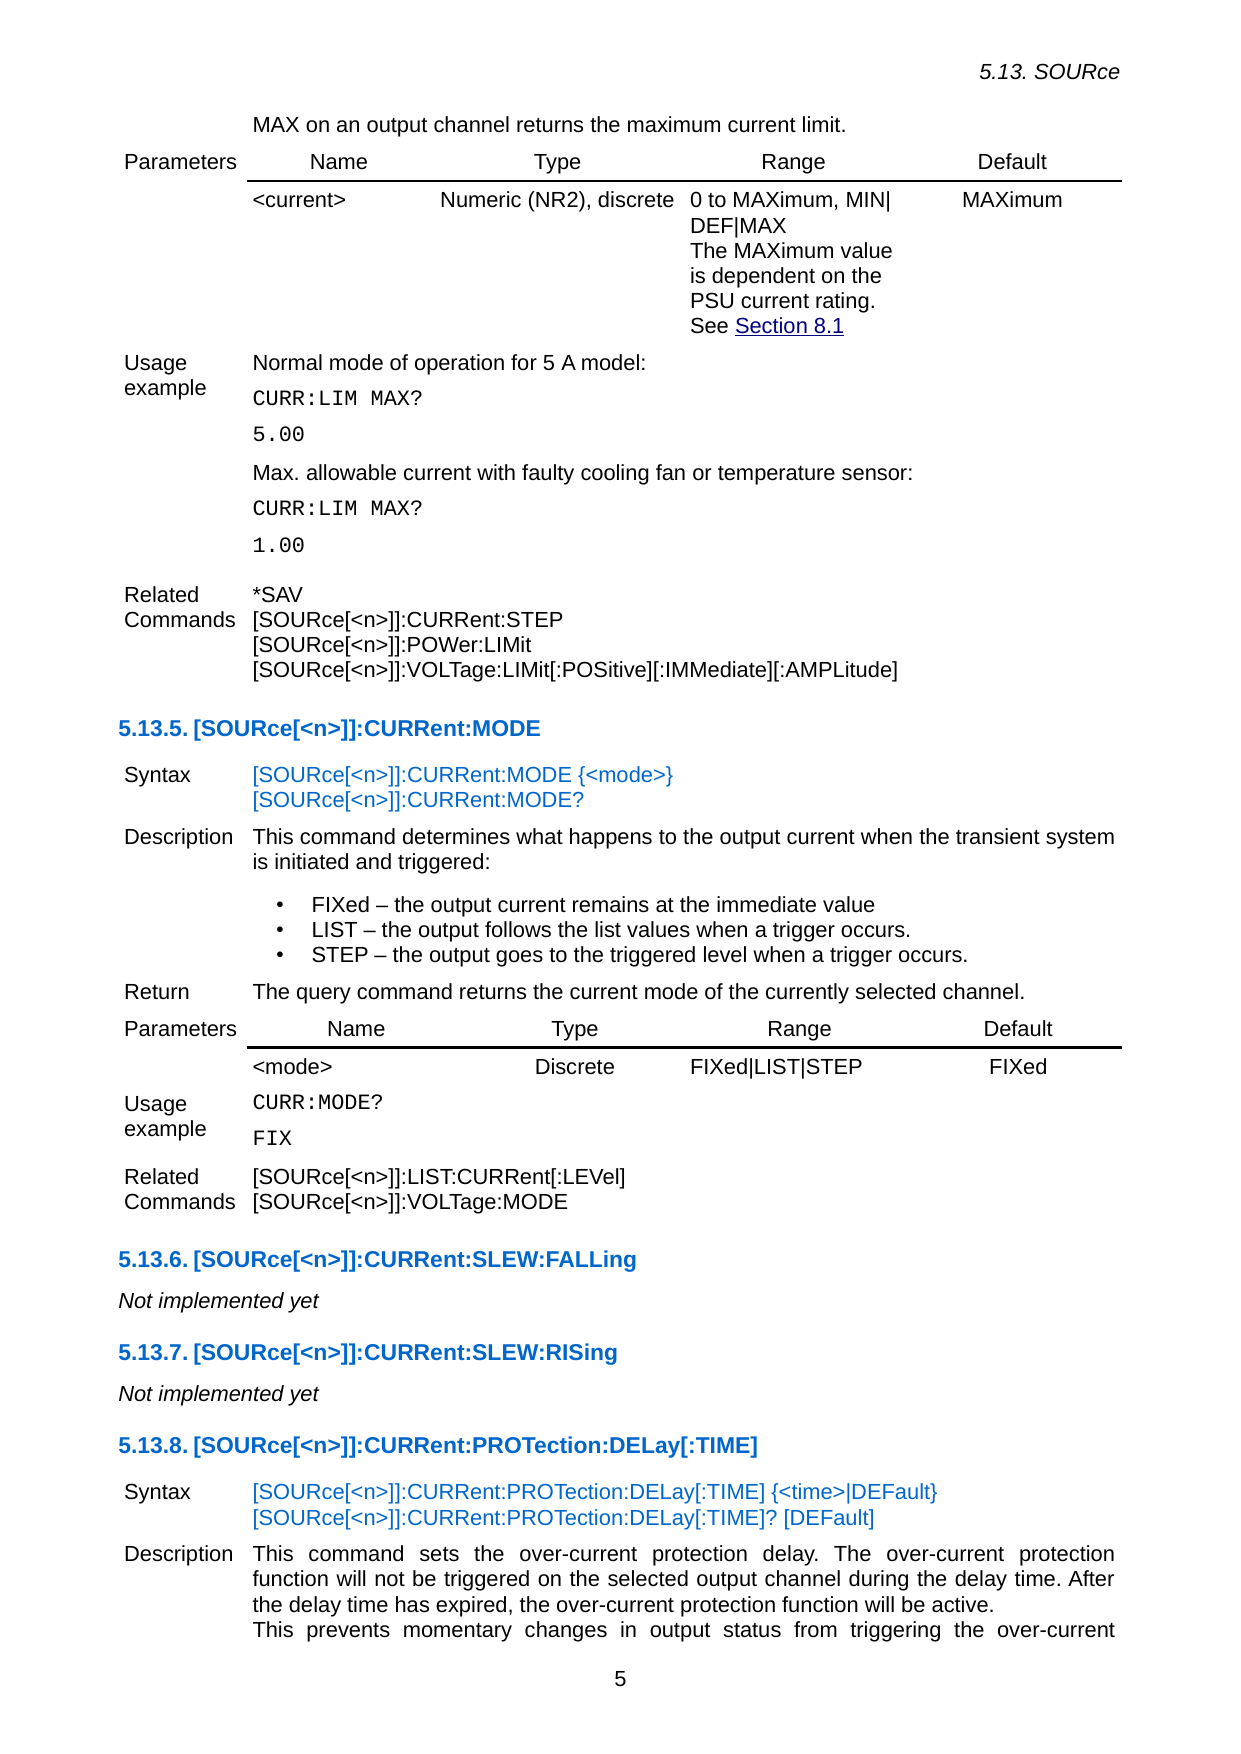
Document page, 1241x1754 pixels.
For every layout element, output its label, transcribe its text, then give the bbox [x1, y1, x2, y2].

text Not implemented yet [118, 1381, 1122, 1406]
table_cell Name [247, 143, 431, 179]
table_cell MAXimum [903, 182, 1122, 344]
table_cell Name [247, 1010, 465, 1046]
table_cell Parameters [118, 143, 247, 344]
subtitle [SOURce[<n>]]:CURRent:SLEW:RISing [118, 1339, 1122, 1366]
table_cell Range [684, 1010, 914, 1046]
table_cell *SAV [SOURce[<n>]]:CURRent:STEP [SOURce[<n>]]:POWer:LIMit [SOURce[<n>]]:VOLTage:LIMit[:POSitive][:IMMediate][:AMPLitude] [247, 576, 1122, 688]
table_cell Description [118, 818, 247, 973]
table_cell Type [465, 1010, 684, 1046]
table_cell Type [431, 143, 684, 179]
table_cell Normal mode of operation for 5 A model: CURR:LIM MAX? 5.00 Max. allowable current with faulty cooling fan or temperature sensor: CURR:LIM MAX? 1.00 [247, 344, 1122, 576]
table_cell FIXed|LIST|STEP [684, 1049, 914, 1085]
table_cell <mode> [247, 1049, 465, 1085]
table_header Syntax [118, 1474, 247, 1535]
subtitle [SOURce[<n>]]:CURRent:PROTection:DELay[:TIME] [118, 1432, 1122, 1459]
table_header Syntax [118, 756, 247, 818]
table_cell FIXed [914, 1049, 1122, 1085]
table_cell This command determines what happens to the output current when the transient system is initiated and triggered: FIXed – the output current remains at the immediate value LIST – the output follows the list values when a trigger occurs. STEP – the output goes to the triggered level when a trigger occurs. [247, 818, 1122, 973]
table_cell The query command returns the current mode of the currently selected channel. [247, 973, 1122, 1010]
table_cell Related Commands [118, 1158, 247, 1220]
table_cell Default [914, 1010, 1122, 1046]
table_cell <current> [247, 182, 431, 344]
table_cell CURR:MODE? FIX [247, 1085, 1122, 1158]
table_cell Related Commands [118, 576, 247, 688]
table_cell Return [118, 973, 247, 1010]
table_cell This command sets the over-current protection delay. The over-current protection function will not be triggered on the selected output channel during the delay time. After the delay time has expired, the over-current protection function will be active. This prevents momentary changes in output status from triggering the over-current [247, 1535, 1122, 1648]
table_cell Range [684, 143, 903, 179]
table_header [SOURce[<n>]]:CURRent:MODE {<mode>} [SOURce[<n>]]:CURRent:MODE? [247, 756, 1122, 818]
table_cell Discrete [465, 1049, 684, 1085]
table_cell Usage example [118, 1085, 247, 1158]
text Not implemented yet [118, 1288, 1122, 1313]
table_cell Numeric (NR2), discrete [431, 182, 684, 344]
table_cell Default [903, 143, 1122, 179]
table_cell MAX on an output channel returns the maximum current limit. [247, 106, 1122, 143]
table_cell Parameters [118, 1010, 247, 1085]
table_cell 0 to MAXimum, MIN|DEF|MAX The MAXimum value is dependent on the PSU current rating. See Section 8.1 [684, 182, 903, 344]
table_cell Description [118, 1535, 247, 1648]
table_cell [SOURce[<n>]]:LIST:CURRent[:LEVel] [SOURce[<n>]]:VOLTage:MODE [247, 1158, 1122, 1220]
table_cell Usage example [118, 344, 247, 576]
table_header [SOURce[<n>]]:CURRent:PROTection:DELay[:TIME] {<time>|DEFault} [SOURce[<n>]]:CURRent:PROTection:DELay[:TIME]? [DEFault] [247, 1474, 1122, 1535]
subtitle [SOURce[<n>]]:CURRent:SLEW:FALLing [118, 1246, 1122, 1273]
subtitle [SOURce[<n>]]:CURRent:MODE [118, 715, 1122, 741]
table_cell [118, 106, 247, 143]
